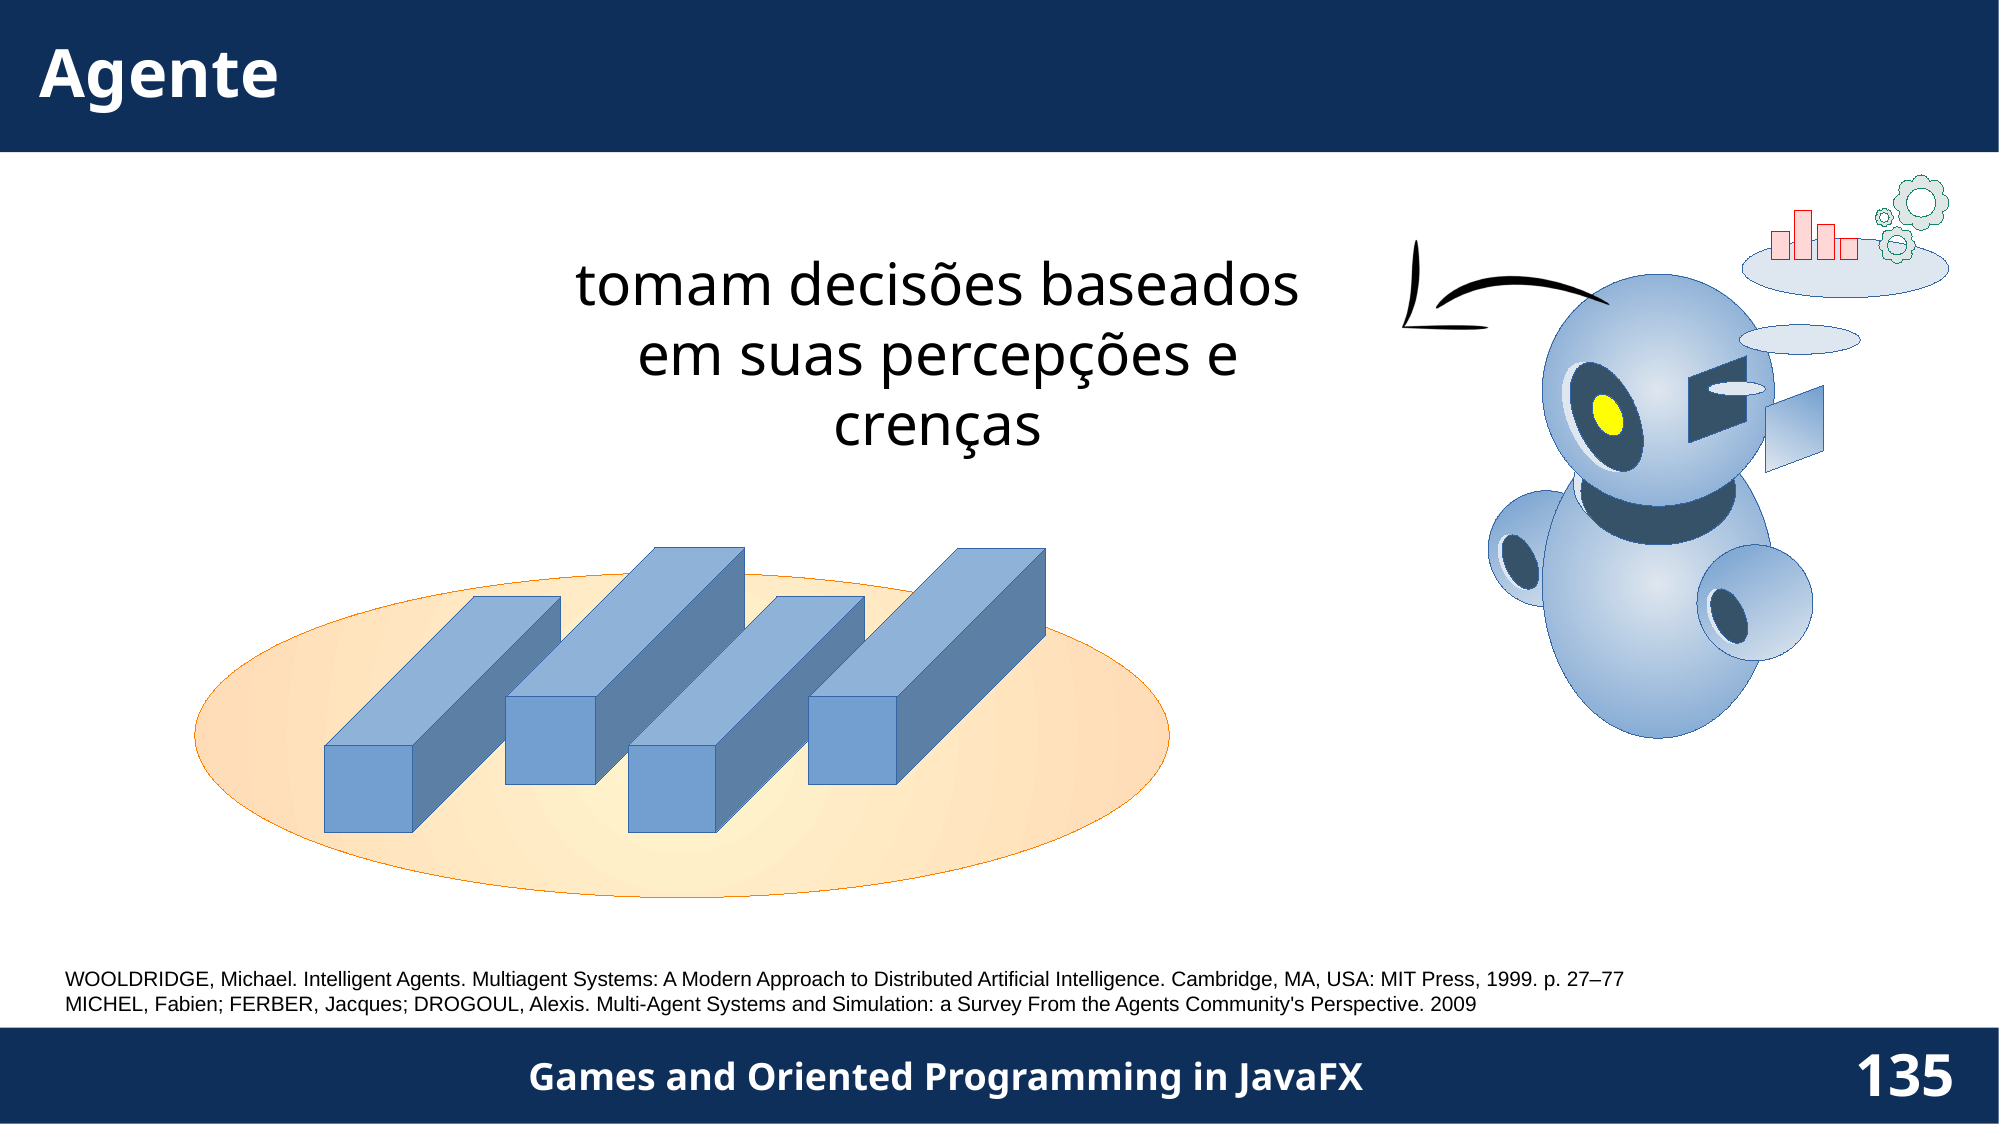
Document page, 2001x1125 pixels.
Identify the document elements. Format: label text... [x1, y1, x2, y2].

text_box tomam decisões baseados em suas percepções e crenças [513, 240, 1363, 465]
text_box Agente [25, 23, 1999, 119]
text_box [1875, 208, 1894, 227]
text_box [194, 549, 1170, 898]
text_box [1488, 274, 1861, 739]
text_box [1742, 210, 1949, 298]
picture [1387, 208, 1610, 343]
text_box WOOLDRIDGE, Michael. Intelligent Agents. Multiagent Systems: A Modern Approach to Distributed Artificial Intelligence. Cambridge, MA, USA: MIT Press, 1999. p. 27–77 MICHEL, Fabien; FERBER, Jacques; DROGOUL, Alexis. Multi-Agent Systems and Simulation: a Survey From the Agents Community's Perspective. 2009 [50, 958, 1969, 1024]
text_box [1893, 174, 1949, 231]
